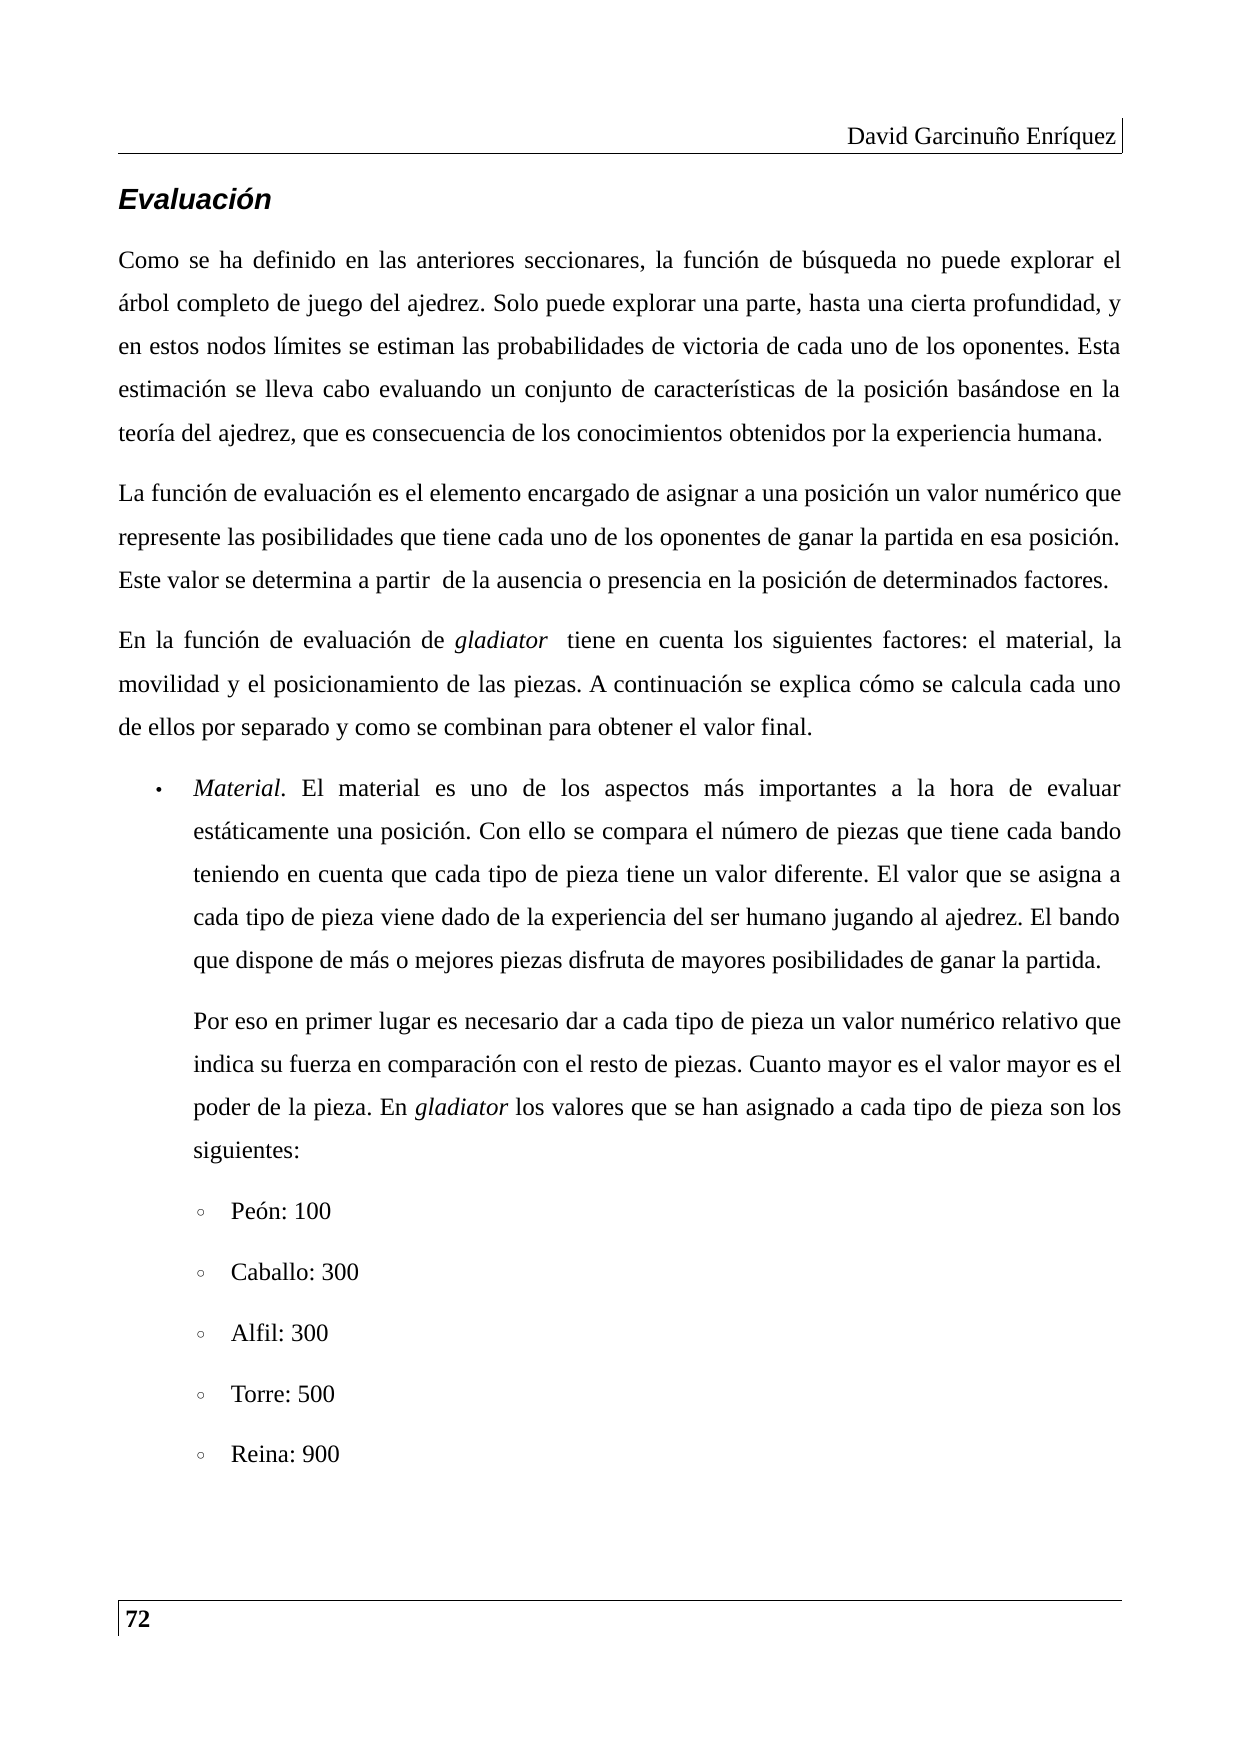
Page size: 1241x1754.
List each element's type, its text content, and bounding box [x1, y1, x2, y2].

list Reina: 900 [193, 1439, 1122, 1468]
list Material. El material es uno de los aspectos más importantes a la hora de evaluar estáticamente una posición. Con ello se compara el número de piezas que tiene cada bando teniendo en cuenta que cada tipo de pieza tiene un valor diferente. El valor que se asigna a cada tipo de pieza viene dado de la experiencia del ser humano jugando al ajedrez. El bando que dispone de más o mejores piezas disfruta de mayores posibilidades de ganar la partida. [156, 773, 1122, 974]
list Por eso en primer lugar es necesario dar a cada tipo de pieza un valor numérico relativo que indica su fuerza en comparación con el resto de piezas. Cuanto mayor es el valor mayor es el poder de la pieza. En gladiator los valores que se han asignado a cada tipo de pieza son los siguientes: [156, 1006, 1122, 1164]
subtitle Evaluación [118, 182, 1122, 216]
list Peón: 100 [193, 1196, 1122, 1225]
text En la función de evaluación de gladiator tiene en cuenta los siguientes factores: el material, la movilidad y el posicionamiento de las piezas. A continuación se explica cómo se calcula cada uno de ellos por separado y como se combinan para obtener el valor final. [118, 626, 1122, 741]
text La función de evaluación es el elemento encargado de asignar a una posición un valor numérico que represente las posibilidades que tiene cada uno de los oponentes de ganar la partida en esa posición. Este valor se determina a partir de la ausencia o presencia en la posición de determinados factores. [118, 478, 1122, 593]
list Caballo: 300 [193, 1257, 1122, 1286]
text Como se ha definido en las anteriores seccionares, la función de búsqueda no puede explorar el árbol completo de juego del ajedrez. Solo puede explorar una parte, hasta una cierta profundidad, y en estos nodos límites se estiman las probabilidades de victoria de cada uno de los oponentes. Esta estimación se lleva cabo evaluando un conjunto de características de la posición basándose en la teoría del ajedrez, que es consecuencia de los conocimientos obtenidos por la experiencia humana. [118, 245, 1122, 446]
list Alfil: 300 [193, 1318, 1122, 1347]
list Torre: 500 [193, 1379, 1122, 1407]
